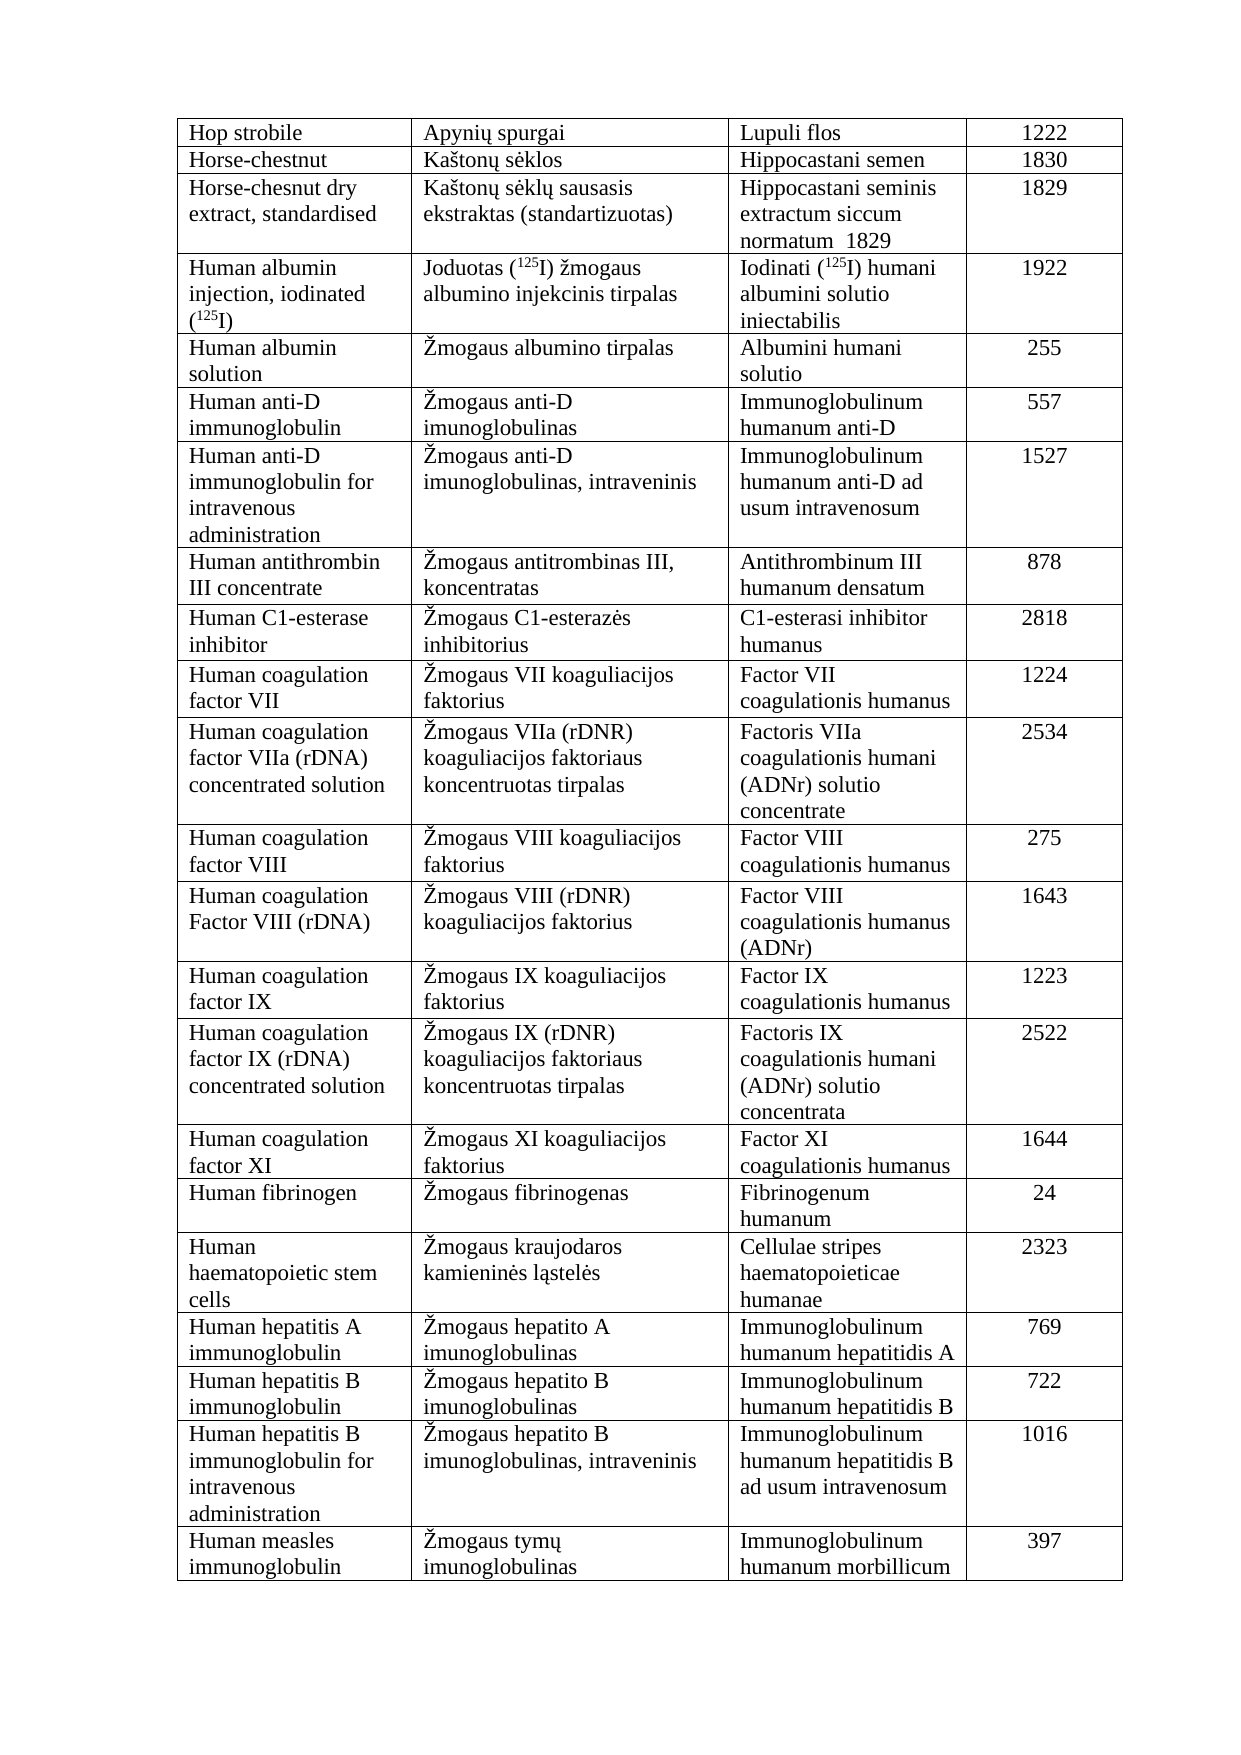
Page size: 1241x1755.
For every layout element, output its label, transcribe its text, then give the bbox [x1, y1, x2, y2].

table_cell Žmogaus hepatito B imunoglobulinas [412, 1367, 728, 1419]
table_cell Human anti-D immunoglobulin [178, 388, 411, 441]
table_cell Factoris VIIa coagulationis humani (ADNr) solutio concentrate [729, 718, 966, 823]
table_cell Žmogaus IX (rDNR) koaguliacijos faktoriaus koncentruotas tirpalas [412, 1019, 728, 1124]
table_cell Žmogaus hepatito A imunoglobulinas [412, 1313, 728, 1366]
table_cell 1016 [967, 1421, 1122, 1526]
table_cell Human albumin injection, iodinated (125I) [178, 254, 411, 333]
table_cell 1829 [967, 174, 1122, 253]
table_cell Human hepatitis B immunoglobulin for intravenous administration [178, 1421, 411, 1526]
table_cell 722 [967, 1367, 1122, 1419]
table_cell Žmogaus albumino tirpalas [412, 334, 728, 387]
table_cell 1830 [967, 147, 1122, 173]
table_cell Human C1-esterase inhibitor [178, 605, 411, 660]
table_cell Žmogaus IX koaguliacijos faktorius [412, 962, 728, 1018]
table_cell Immunoglobulinum humanum hepatitidis A [729, 1313, 966, 1366]
table_cell 769 [967, 1313, 1122, 1366]
table_cell Kaštonų sėklų sausasis ekstraktas (standartizuotas) [412, 174, 728, 253]
table_cell Immunoglobulinum humanum anti-D [729, 388, 966, 441]
table_cell Joduotas (125I) žmogaus albumino injekcinis tirpalas [412, 254, 728, 333]
table_cell Albumini humani solutio [729, 334, 966, 387]
table_cell Hippocastani seminis extractum siccum normatum 1829 [729, 174, 966, 253]
table_cell Žmogaus kraujodaros kamieninės ląstelės [412, 1233, 728, 1312]
table_cell Factor VII coagulationis humanus [729, 661, 966, 717]
table_cell 2818 [967, 605, 1122, 660]
table_cell 878 [967, 548, 1122, 603]
table_cell 557 [967, 388, 1122, 441]
table_cell 1644 [967, 1125, 1122, 1178]
table_cell Human coagulation factor IX [178, 962, 411, 1018]
table_cell Human hepatitis A immunoglobulin [178, 1313, 411, 1366]
table_cell Žmogaus tymų imunoglobulinas [412, 1527, 728, 1580]
table_cell Factoris IX coagulationis humani (ADNr) solutio concentrata [729, 1019, 966, 1124]
table_cell Horse-chestnut [178, 147, 411, 173]
table_cell Human antithrombin III concentrate [178, 548, 411, 603]
table_cell Hippocastani semen [729, 147, 966, 173]
table_cell Lupuli flos [729, 119, 966, 146]
table_cell 2522 [967, 1019, 1122, 1124]
table_cell Žmogaus fibrinogenas [412, 1179, 728, 1232]
table_cell Factor VIII coagulationis humanus [729, 825, 966, 881]
table_cell Human haematopoietic stem cells [178, 1233, 411, 1312]
table_cell Human hepatitis B immunoglobulin [178, 1367, 411, 1419]
table_cell Žmogaus VII koaguliacijos faktorius [412, 661, 728, 717]
table_cell Human coagulation factor IX (rDNA) concentrated solution [178, 1019, 411, 1124]
table_cell 2323 [967, 1233, 1122, 1312]
table_cell Žmogaus VIIa (rDNR) koaguliacijos faktoriaus koncentruotas tirpalas [412, 718, 728, 823]
table_cell Immunoglobulinum humanum hepatitidis B ad usum intravenosum [729, 1421, 966, 1526]
table_cell Human coagulation factor VIIa (rDNA) concentrated solution [178, 718, 411, 823]
table_cell 2534 [967, 718, 1122, 823]
table_cell 1222 [967, 119, 1122, 146]
table_cell 1922 [967, 254, 1122, 333]
table_cell 24 [967, 1179, 1122, 1232]
table_cell 1527 [967, 442, 1122, 547]
table_cell 275 [967, 825, 1122, 881]
table_cell Žmogaus XI koaguliacijos faktorius [412, 1125, 728, 1178]
table_cell Human coagulation factor VII [178, 661, 411, 717]
table_cell Fibrinogenum humanum [729, 1179, 966, 1232]
table_cell Human coagulation Factor VIII (rDNA) [178, 882, 411, 961]
table_cell 255 [967, 334, 1122, 387]
table_cell Immunoglobulinum humanum anti-D ad usum intravenosum [729, 442, 966, 547]
table_cell Human albumin solution [178, 334, 411, 387]
table_cell Iodinati (125I) humani albumini solutio iniectabilis [729, 254, 966, 333]
table_cell Antithrombinum III humanum densatum [729, 548, 966, 603]
table_cell Žmogaus hepatito B imunoglobulinas, intraveninis [412, 1421, 728, 1526]
table_cell Human coagulation factor XI [178, 1125, 411, 1178]
table_cell Žmogaus C1-esterazės inhibitorius [412, 605, 728, 660]
table_cell Cellulae stripes haematopoieticae humanae [729, 1233, 966, 1312]
table_cell Human coagulation factor VIII [178, 825, 411, 881]
table_cell 1223 [967, 962, 1122, 1018]
table_cell Factor XI coagulationis humanus [729, 1125, 966, 1178]
table_cell Kaštonų sėklos [412, 147, 728, 173]
table_cell Factor IX coagulationis humanus [729, 962, 966, 1018]
table_cell Human measles immunoglobulin [178, 1527, 411, 1580]
table_cell Apynių spurgai [412, 119, 728, 146]
table_cell Human fibrinogen [178, 1179, 411, 1232]
table_cell Factor VIII coagulationis humanus (ADNr) [729, 882, 966, 961]
table_cell Immunoglobulinum humanum hepatitidis B [729, 1367, 966, 1419]
table_cell Žmogaus VIII (rDNR) koaguliacijos faktorius [412, 882, 728, 961]
table_cell Žmogaus anti-D imunoglobulinas, intraveninis [412, 442, 728, 547]
table_cell Human anti-D immunoglobulin for intravenous administration [178, 442, 411, 547]
table_cell Žmogaus VIII koaguliacijos faktorius [412, 825, 728, 881]
table_cell 397 [967, 1527, 1122, 1580]
table_cell 1224 [967, 661, 1122, 717]
table_cell 1643 [967, 882, 1122, 961]
table_cell Hop strobile [178, 119, 411, 146]
table_cell Žmogaus anti-D imunoglobulinas [412, 388, 728, 441]
table_cell Immunoglobulinum humanum morbillicum [729, 1527, 966, 1580]
table_cell Horse-chesnut dry extract, standardised [178, 174, 411, 253]
table_cell Žmogaus antitrombinas III, koncentratas [412, 548, 728, 603]
table_cell C1-esterasi inhibitor humanus [729, 605, 966, 660]
